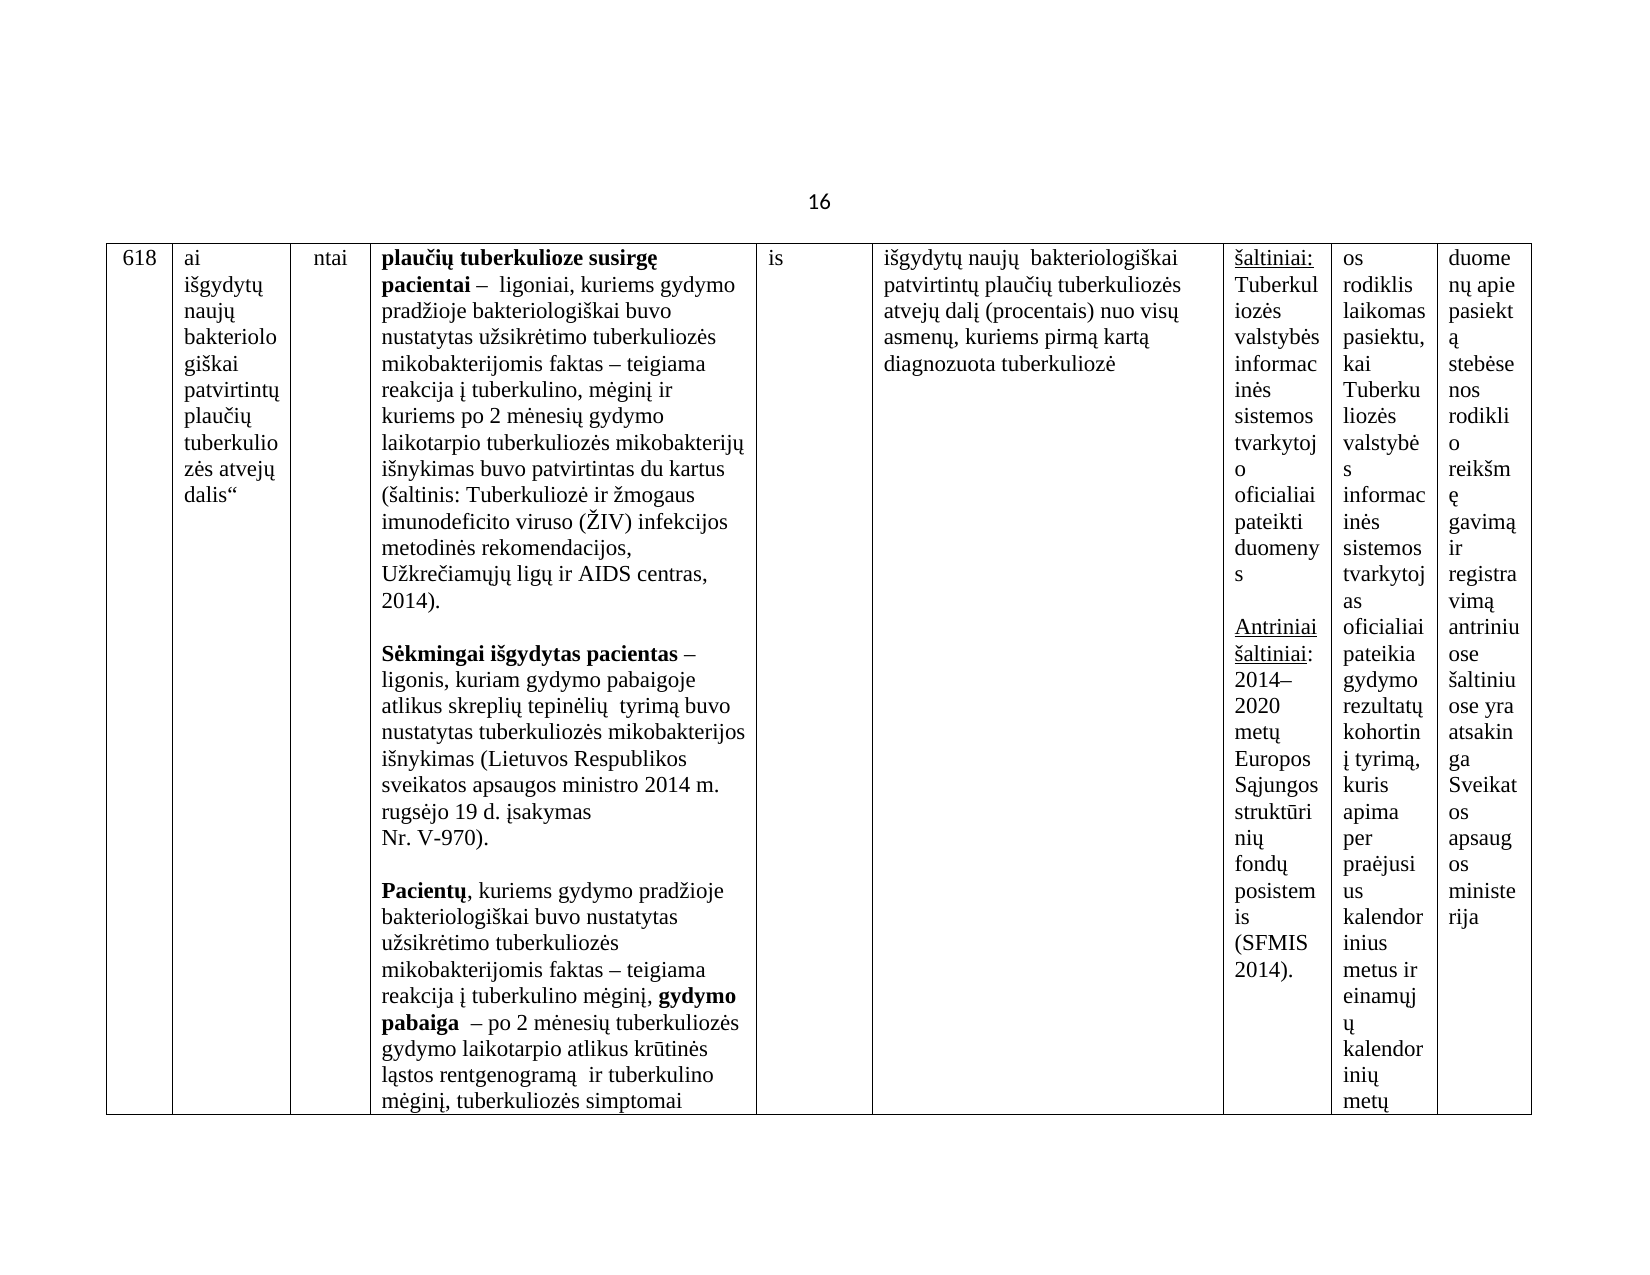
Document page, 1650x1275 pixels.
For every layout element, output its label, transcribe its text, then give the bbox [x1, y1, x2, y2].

table_cell šaltiniai: Tuberkuliozės valstybės informacinės sistemos tvarkytojo oficialiai pateikti duomenys Antriniai šaltiniai: 2014–2020 metų Europos Sąjungos struktūrinių fondų posistemis (SFMIS 2014). [1224, 244, 1331, 1114]
table_cell 618 [107, 244, 172, 1114]
table_cell plaučių tuberkulioze susirgę pacientai – ligoniai, kuriems gydymo pradžioje bakteriologiškai buvo nustatytas užsikrėtimo tuberkuliozės mikobakterijomis faktas – teigiama reakcija į tuberkulino, mėginį ir kuriems po 2 mėnesių gydymo laikotarpio tuberkuliozės mikobakterijų išnykimas buvo patvirtintas du kartus (šaltinis: Tuberkuliozė ir žmogaus imunodeficito viruso (ŽIV) infekcijos metodinės rekomendacijos, Užkrečiamųjų ligų ir AIDS centras, 2014). Sėkmingai išgydytas pacientas – ligonis, kuriam gydymo pabaigoje atlikus skreplių tepinėlių tyrimą buvo nustatytas tuberkuliozės mikobakterijos išnykimas (Lietuvos Respublikos sveikatos apsaugos ministro 2014 m. rugsėjo 19 d. įsakymas Nr. V-970). Pacientų, kuriems gydymo pradžioje bakteriologiškai buvo nustatytas užsikrėtimo tuberkuliozės mikobakterijomis faktas – teigiama reakcija į tuberkulino mėginį, gydymo pabaiga – po 2 mėnesių tuberkuliozės gydymo laikotarpio atlikus krūtinės ląstos rentgenogramą ir tuberkulino mėginį, tuberkuliozės simptomai [371, 244, 756, 1114]
table_cell os rodiklis laikomas pasiektu, kai Tuberkuliozės valstybės informacinės sistemos tvarkytojas oficialiai pateikia gydymo rezultatų kohortinį tyrimą, kuris apima per praėjusius kalendorinius metus ir einamųjų kalendorinių metų [1332, 244, 1437, 1114]
table_cell ai išgydytų naujų bakteriologiškai patvirtintų plaučių tuberkuliozės atvejų dalis“ [173, 244, 290, 1114]
table_cell išgydytų naujų bakteriologiškai patvirtintų plaučių tuberkuliozės atvejų dalį (procentais) nuo visų asmenų, kuriems pirmą kartą diagnozuota tuberkuliozė [873, 244, 1223, 1114]
table_cell duomenų apie pasiektą stebėsenos rodiklio reikšmę gavimą ir registravimą antriniuose šaltiniuose yra atsakinga Sveikatos apsaugos ministerija [1438, 244, 1531, 1114]
table_cell is [757, 244, 872, 1114]
table_cell ntai [291, 244, 370, 1114]
